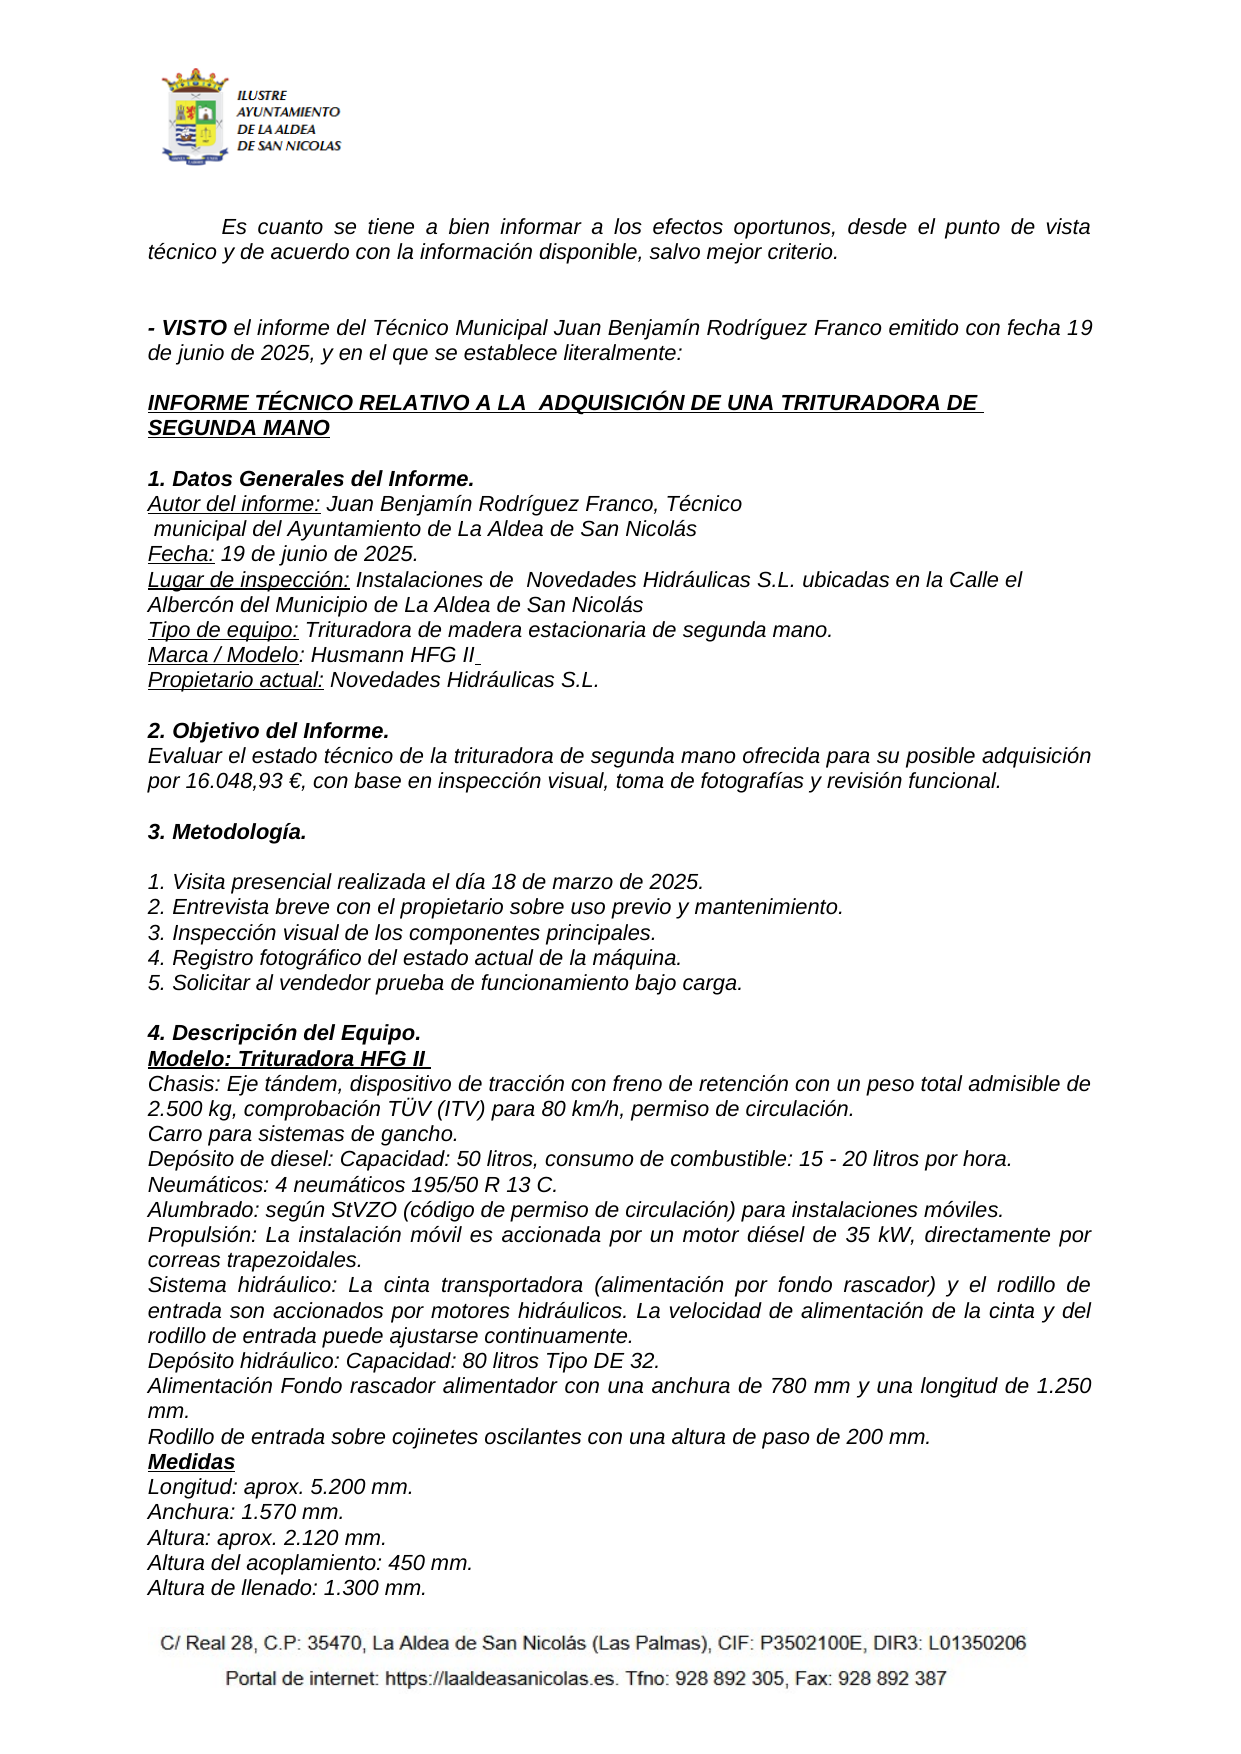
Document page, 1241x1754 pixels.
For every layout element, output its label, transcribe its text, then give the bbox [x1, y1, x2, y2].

picture [148, 60, 357, 173]
text municipal del Ayuntamiento de La Aldea de San Nicolás [148, 516, 1093, 541]
text Altura: aprox. 2.120 mm. [148, 1524, 1093, 1550]
list 4. Registro fotográfico del estado actual de la máquina. [148, 945, 1093, 970]
text Propulsión: La instalación móvil es accionada por un motor diésel de 35 kW, directamente por correas trapezoidales. [148, 1222, 1093, 1272]
list 2. Objetivo del Informe. [148, 718, 1093, 743]
text Autor del informe: Juan Benjamín Rodríguez Franco, Técnico [148, 491, 1093, 516]
text Propietario actual: Novedades Hidráulicas S.L. [148, 667, 1093, 693]
list 3. Metodología. [148, 819, 1093, 844]
text Lugar de inspección: Instalaciones de Novedades Hidráulicas S.L. ubicadas en la Calle el Albercón del Municipio de La Aldea de San Nicolás [148, 567, 1093, 617]
text Chasis: Eje tándem, dispositivo de tracción con freno de retención con un peso total admisible de 2.500 kg, comprobación TÜV (ITV) para 80 km/h, permiso de circulación. [148, 1071, 1093, 1121]
list 3. Inspección visual de los componentes principales. [148, 919, 1093, 945]
list 1. Datos Generales del Informe. [148, 466, 1093, 491]
text Alumbrado: según StVZO (código de permiso de circulación) para instalaciones móviles. [148, 1197, 1093, 1222]
text Carro para sistemas de gancho. [148, 1121, 1093, 1146]
text Modelo: Trituradora HFG II [148, 1046, 1093, 1071]
text Sistema hidráulico: La cinta transportadora (alimentación por fondo rascador) y el rodillo de entrada son accionados por motores hidráulicos. La velocidad de alimentación de la cinta y del rodillo de entrada puede ajustarse continuamente. [148, 1272, 1093, 1348]
text INFORME TÉCNICO RELATIVO A LA ADQUISICIÓN DE UNA TRITURADORA DE SEGUNDA MANO [148, 390, 1093, 441]
picture [149, 1627, 1034, 1694]
text Es cuanto se tiene a bien informar a los efectos oportunos, desde el punto de vista técnico y de acuerdo con la información disponible, salvo mejor criterio. [148, 214, 1093, 264]
text Depósito de diesel: Capacidad: 50 litros, consumo de combustible: 15 - 20 litros por hora. [148, 1146, 1093, 1172]
text Alimentación Fondo rascador alimentador con una anchura de 780 mm y una longitud de 1.250 mm. [148, 1373, 1093, 1424]
text Rodillo de entrada sobre cojinetes oscilantes con una altura de paso de 200 mm. [148, 1424, 1093, 1449]
text Anchura: 1.570 mm. [148, 1499, 1093, 1524]
text Evaluar el estado técnico de la trituradora de segunda mano ofrecida para su posible adquisición por 16.048,93 €, con base en inspección visual, toma de fotografías y revisión funcional. [148, 743, 1093, 793]
list 4. Descripción del Equipo. [148, 1020, 1093, 1046]
text Longitud: aprox. 5.200 mm. [148, 1474, 1093, 1499]
text - VISTO el informe del Técnico Municipal Juan Benjamín Rodríguez Franco emitido con fecha 19 de junio de 2025, y en el que se establece literalmente: [148, 314, 1093, 365]
text Fecha: 19 de junio de 2025. [148, 541, 1093, 567]
text Marca / Modelo: Husmann HFG II [148, 642, 1093, 667]
text Altura de llenado: 1.300 mm. [148, 1575, 1093, 1600]
text Depósito hidráulico: Capacidad: 80 litros Tipo DE 32. [148, 1348, 1093, 1373]
list 1. Visita presencial realizada el día 18 de marzo de 2025. [148, 869, 1093, 894]
text Altura del acoplamiento: 450 mm. [148, 1550, 1093, 1575]
list 5. Solicitar al vendedor prueba de funcionamiento bajo carga. [148, 970, 1093, 995]
text Medidas [148, 1449, 1093, 1474]
list 2. Entrevista breve con el propietario sobre uso previo y mantenimiento. [148, 894, 1093, 919]
text Tipo de equipo: Trituradora de madera estacionaria de segunda mano. [148, 617, 1093, 642]
text Neumáticos: 4 neumáticos 195/50 R 13 C. [148, 1172, 1093, 1197]
